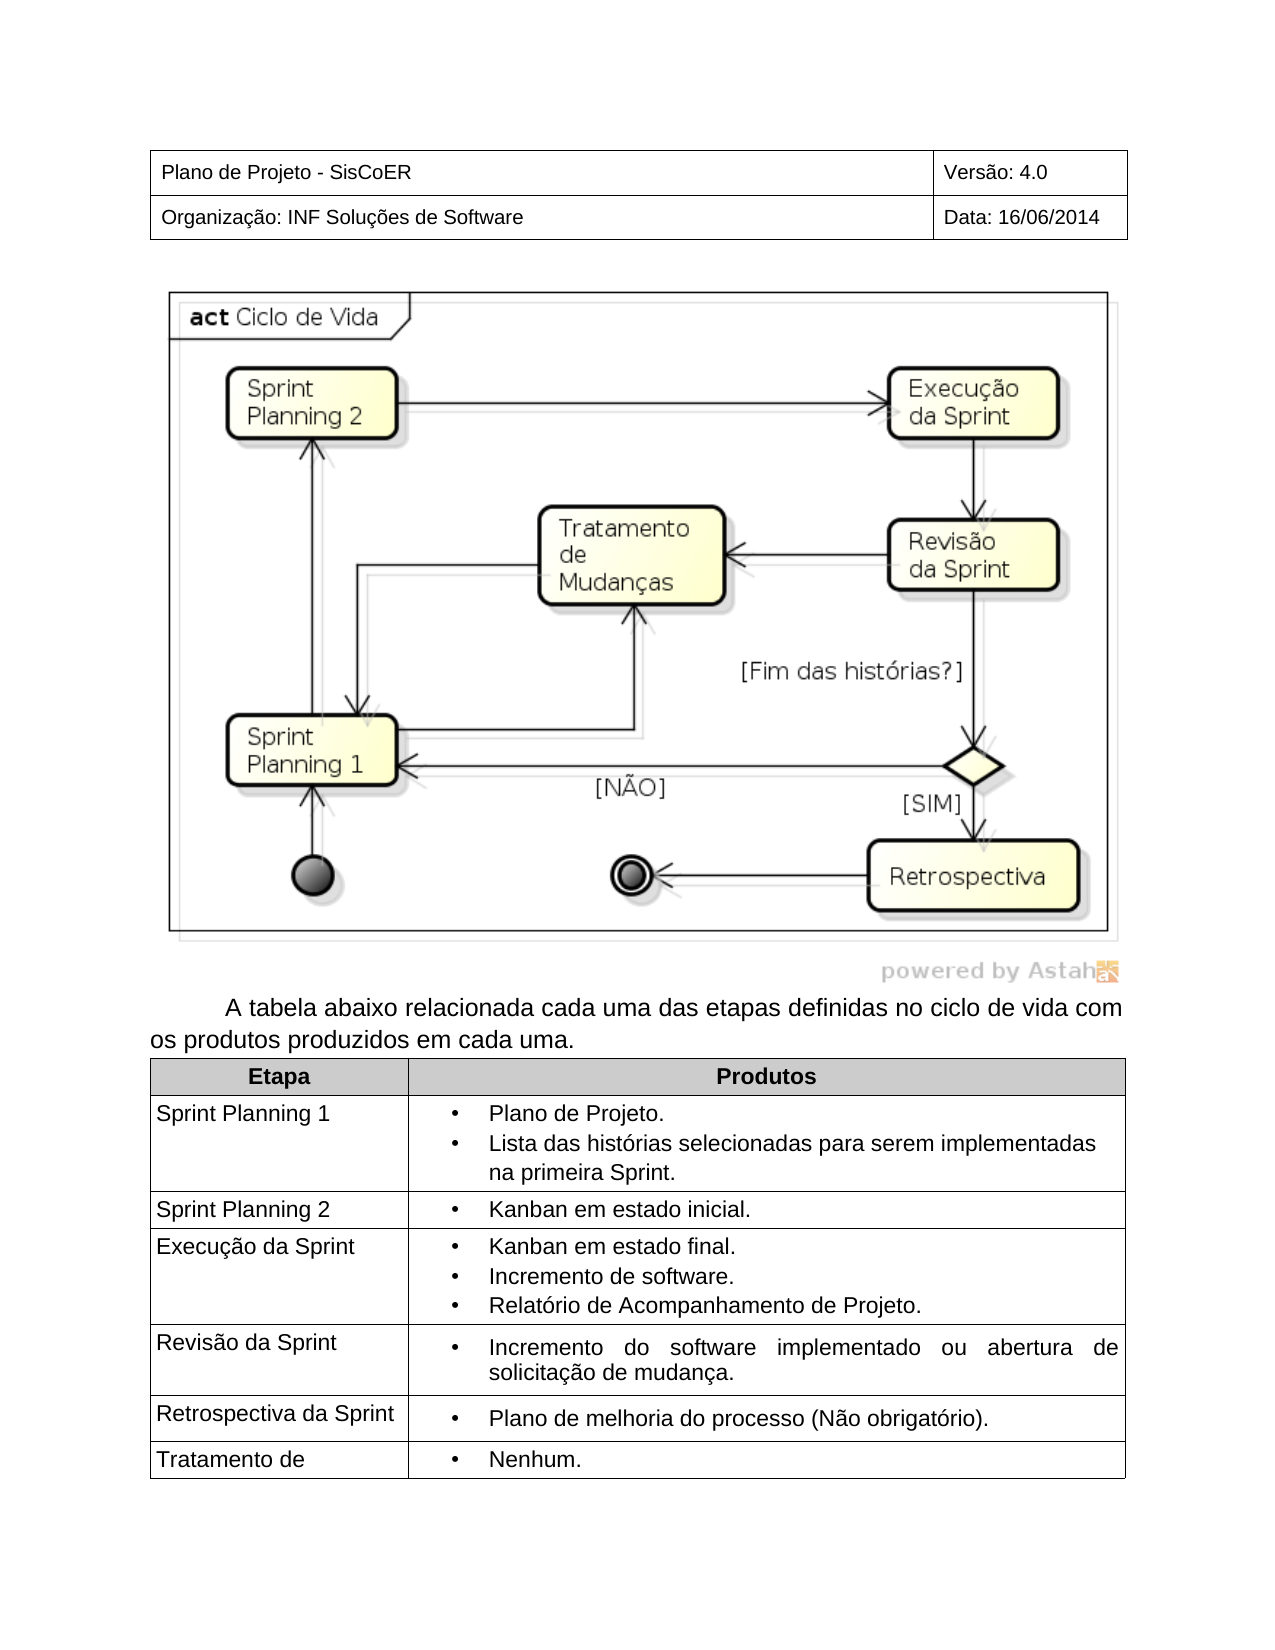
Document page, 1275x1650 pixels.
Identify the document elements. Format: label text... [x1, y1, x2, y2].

table_cell Retrospectiva da Sprint [151, 1396, 408, 1441]
table_cell Kanban em estado inicial. [409, 1192, 1125, 1228]
table_header Produtos [409, 1059, 1125, 1095]
picture [150, 273, 1125, 990]
table_header Etapa [151, 1059, 408, 1095]
table_cell Kanban em estado final. Incremento de software. Relatório de Acompanhamento de Projeto. [409, 1229, 1125, 1324]
table_cell Nenhum. [409, 1442, 1125, 1478]
table_cell Execução da Sprint [151, 1229, 408, 1324]
table_cell Tratamento de [151, 1442, 408, 1478]
table_cell Revisão da Sprint [151, 1325, 408, 1395]
text A tabela abaixo relacionada cada uma das etapas definidas no ciclo de vida com os produtos produzidos em cada uma. [150, 990, 1125, 1054]
table_cell Sprint Planning 2 [151, 1192, 408, 1228]
table_cell Incremento do software implementado ou abertura de solicitação de mudança. [409, 1325, 1125, 1395]
table_cell Plano de melhoria do processo (Não obrigatório). [409, 1396, 1125, 1441]
table_cell Sprint Planning 1 [151, 1096, 408, 1191]
table_cell Plano de Projeto. Lista das histórias selecionadas para serem implementadas na primeira Sprint. [409, 1096, 1125, 1191]
